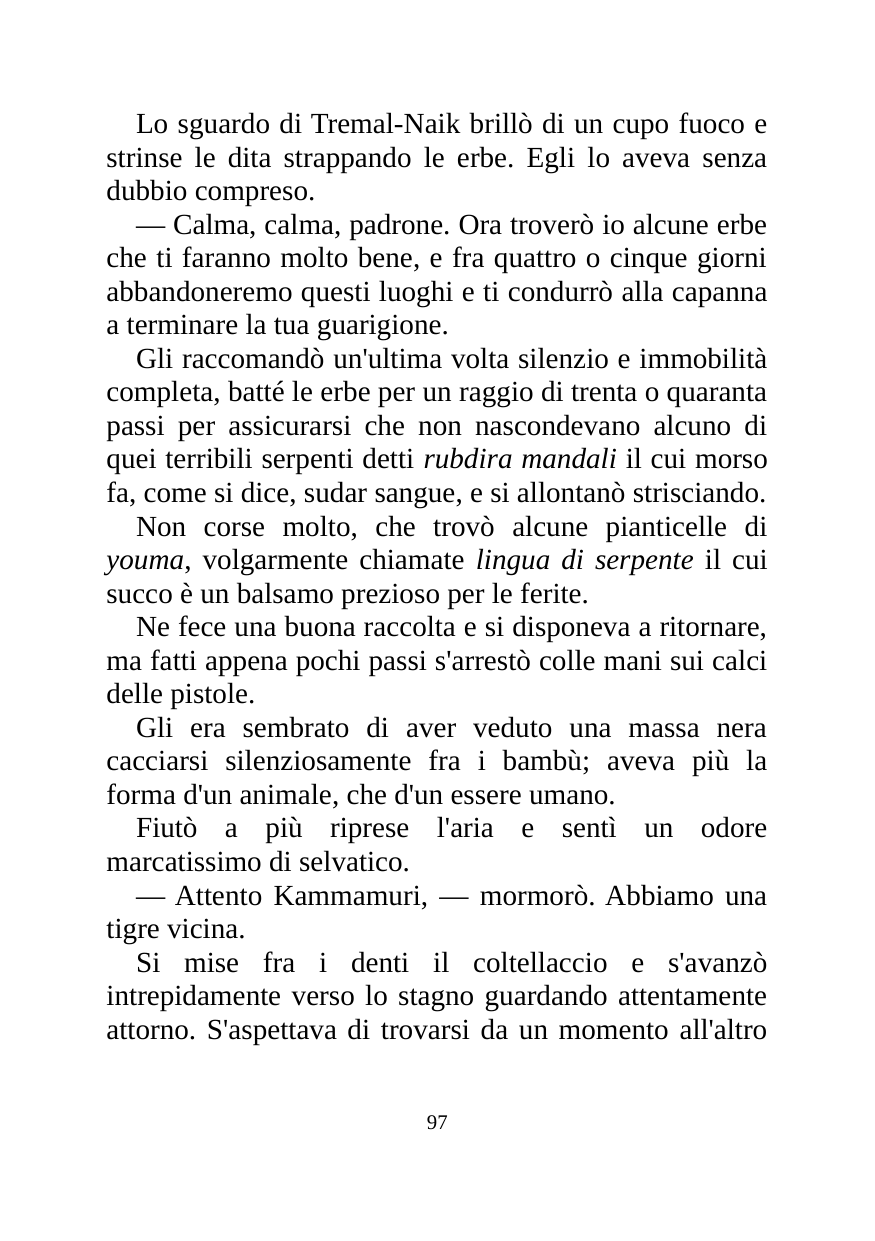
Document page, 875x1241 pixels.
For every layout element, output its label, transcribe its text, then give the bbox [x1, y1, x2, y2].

text Ne fece una buona raccolta e si disponeva a ritornare, ma fatti appena pochi passi s'arrestò colle mani sui calci delle pistole. [106, 609, 768, 710]
text Lo sguardo di Tremal-Naik brillò di un cupo fuoco e strinse le dita strappando le erbe. Egli lo aveva senza dubbio compreso. [106, 106, 768, 207]
text — Calma, calma, padrone. Ora troverò io alcune erbe che ti faranno molto bene, e fra quattro o cinque giorni abbandoneremo questi luoghi e ti condurrò alla capanna a terminare la tua guarigione. [106, 207, 768, 341]
text Gli raccomandò un'ultima volta silenzio e immobilità completa, batté le erbe per un raggio di trenta o quaranta passi per assicurarsi che non nascondevano alcuno di quei terribili serpenti detti rubdira mandali il cui morso fa, come si dice, sudar sangue, e si allontanò strisciando. [106, 341, 768, 509]
text Si mise fra i denti il coltellaccio e s'avanzò intrepidamente verso lo stagno guardando attentamente attorno. S'aspettava di trovarsi da un momento all'altro [106, 945, 768, 1045]
text — Attento Kammamuri, — mormorò. Abbiamo una tigre vicina. [106, 878, 768, 945]
text Gli era sembrato di aver veduto una massa nera cacciarsi silenziosamente fra i bambù; aveva più la forma d'un animale, che d'un essere umano. [106, 710, 768, 811]
text Non corse molto, che trovò alcune pianticelle di youma, volgarmente chiamate lingua di serpente il cui succo è un balsamo prezioso per le ferite. [106, 509, 768, 609]
text Fiutò a più riprese l'aria e sentì un odore marcatissimo di selvatico. [106, 811, 768, 878]
